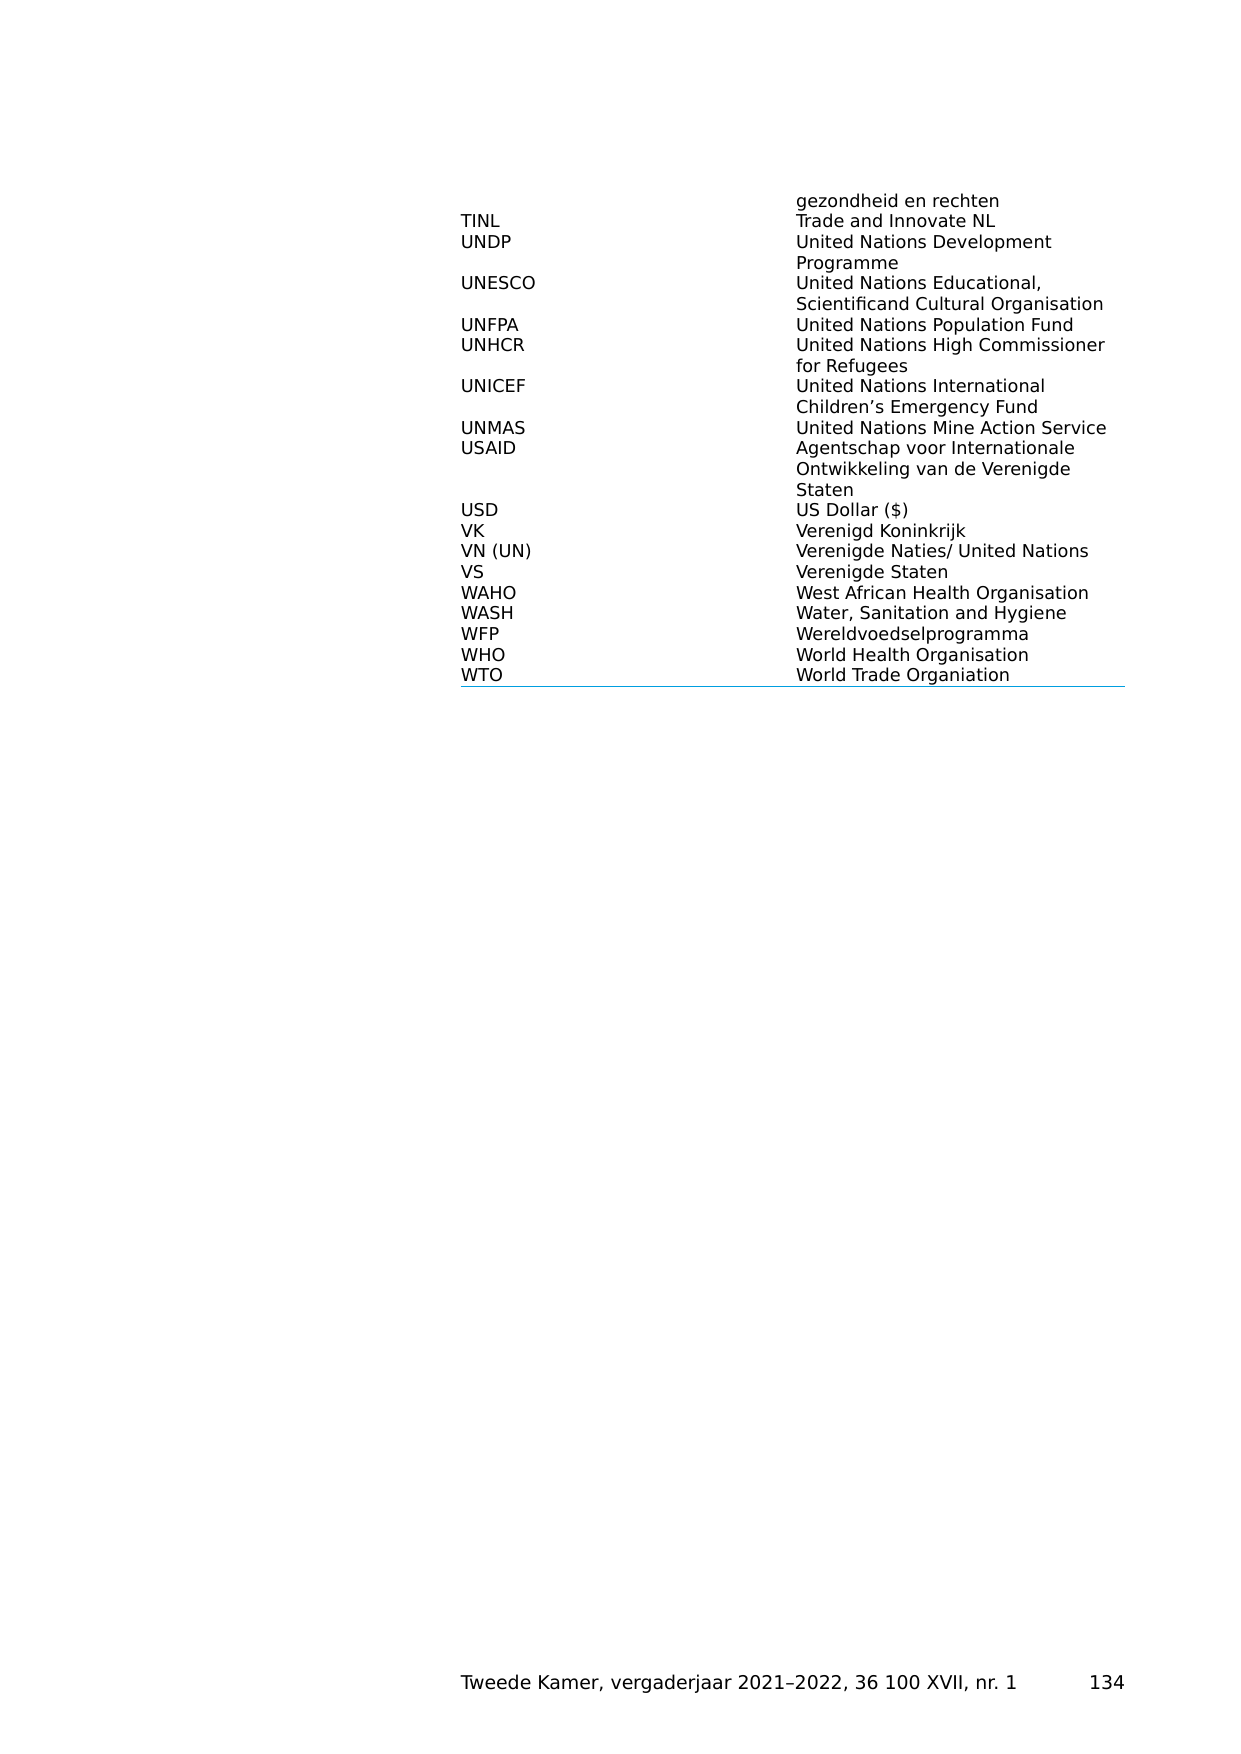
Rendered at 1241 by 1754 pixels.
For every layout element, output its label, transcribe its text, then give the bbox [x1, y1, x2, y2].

table_cell World Health Organisation [793, 645, 1125, 665]
table_cell WASH [461, 603, 793, 624]
table_cell Agentschap voor Internationale Ontwikkeling van de Verenigde Staten [793, 438, 1125, 500]
table_cell UNICEF [461, 376, 793, 418]
table_cell WAHO [461, 583, 793, 603]
table_cell UNMAS [461, 418, 793, 438]
table_cell United Nations Development Programme [793, 232, 1125, 273]
table_cell USD [461, 500, 793, 521]
table_cell WHO [461, 645, 793, 665]
table_cell gezondheid en rechten [793, 191, 1125, 211]
table_cell United Nations Mine Action Service [793, 418, 1125, 438]
table_cell WFP [461, 624, 793, 644]
table_cell VN (UN) [461, 541, 793, 562]
table_cell UNESCO [461, 273, 793, 314]
table_cell WTO [461, 665, 793, 686]
table_cell US Dollar ($) [793, 500, 1125, 521]
table_cell UNDP [461, 232, 793, 273]
table_cell Trade and Innovate NL [793, 211, 1125, 232]
table_cell UNHCR [461, 335, 793, 376]
table_cell [461, 191, 793, 211]
table_cell West African Health Organisation [793, 583, 1125, 603]
table_cell United Nations Population Fund [793, 315, 1125, 335]
table_cell United Nations High Commissioner for Refugees [793, 335, 1125, 376]
table_cell United Nations Educational, Scientificand Cultural Organisation [793, 273, 1125, 314]
table_cell United Nations International Children’s Emergency Fund [793, 376, 1125, 418]
table_cell TINL [461, 211, 793, 232]
table_cell USAID [461, 438, 793, 500]
table_cell Verenigd Koninkrijk [793, 521, 1125, 541]
table_cell UNFPA [461, 315, 793, 335]
table_cell World Trade Organiation [793, 665, 1125, 686]
table_cell Wereldvoedselprogramma [793, 624, 1125, 644]
table_cell VK [461, 521, 793, 541]
table_cell Water, Sanitation and Hygiene [793, 603, 1125, 624]
table_cell Verenigde Staten [793, 562, 1125, 583]
table_cell Verenigde Naties/ United Nations [793, 541, 1125, 562]
table_cell VS [461, 562, 793, 583]
